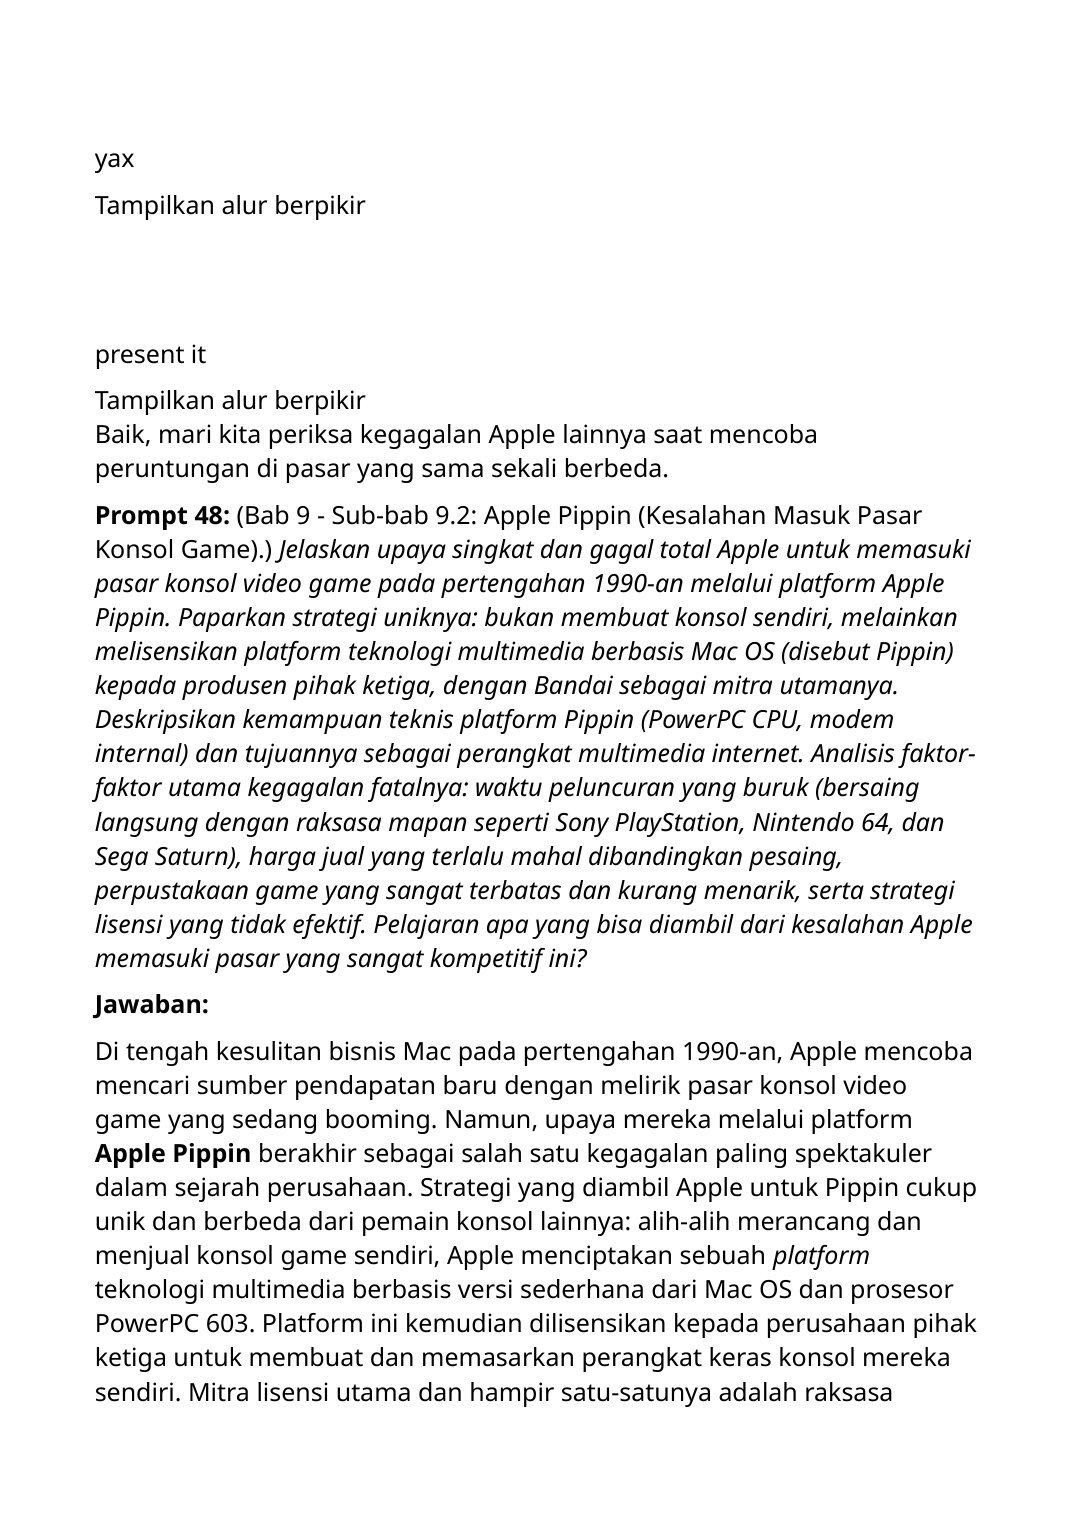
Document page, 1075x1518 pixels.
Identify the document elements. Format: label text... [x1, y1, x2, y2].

text Jawaban: [94, 987, 980, 1021]
text present it [94, 336, 980, 370]
text Tampilkan alur berpikir [94, 383, 980, 417]
text Baik, mari kita periksa kegagalan Apple lainnya saat mencoba peruntungan di pasar yang sama sekali berbeda. [94, 417, 980, 485]
text yax [94, 141, 980, 175]
text Di tengah kesulitan bisnis Mac pada pertengahan 1990-an, Apple mencoba mencari sumber pendapatan baru dengan melirik pasar konsol video game yang sedang booming. Namun, upaya mereka melalui platform Apple Pippin berakhir sebagai salah satu kegagalan paling spektakuler dalam sejarah perusahaan. Strategi yang diambil Apple untuk Pippin cukup unik dan berbeda dari pemain konsol lainnya: alih-alih merancang dan menjual konsol game sendiri, Apple menciptakan sebuah platform teknologi multimedia berbasis versi sederhana dari Mac OS dan prosesor PowerPC 603. Platform ini kemudian dilisensikan kepada perusahaan pihak ketiga untuk membuat dan memasarkan perangkat keras konsol mereka sendiri. Mitra lisensi utama dan hampir satu-satunya adalah raksasa [94, 1033, 980, 1408]
text Prompt 48: (Bab 9 - Sub-bab 9.2: Apple Pippin (Kesalahan Masuk Pasar Konsol Game).) Jelaskan upaya singkat dan gagal total Apple untuk memasuki pasar konsol video game pada pertengahan 1990-an melalui platform Apple Pippin. Paparkan strategi uniknya: bukan membuat konsol sendiri, melainkan melisensikan platform teknologi multimedia berbasis Mac OS (disebut Pippin) kepada produsen pihak ketiga, dengan Bandai sebagai mitra utamanya. Deskripsikan kemampuan teknis platform Pippin (PowerPC CPU, modem internal) dan tujuannya sebagai perangkat multimedia internet. Analisis faktor-faktor utama kegagalan fatalnya: waktu peluncuran yang buruk (bersaing langsung dengan raksasa mapan seperti Sony PlayStation, Nintendo 64, dan Sega Saturn), harga jual yang terlalu mahal dibandingkan pesaing, perpustakaan game yang sangat terbatas dan kurang menarik, serta strategi lisensi yang tidak efektif. Pelajaran apa yang bisa diambil dari kesalahan Apple memasuki pasar yang sangat kompetitif ini? [94, 498, 980, 974]
text Tampilkan alur berpikir [94, 188, 980, 222]
